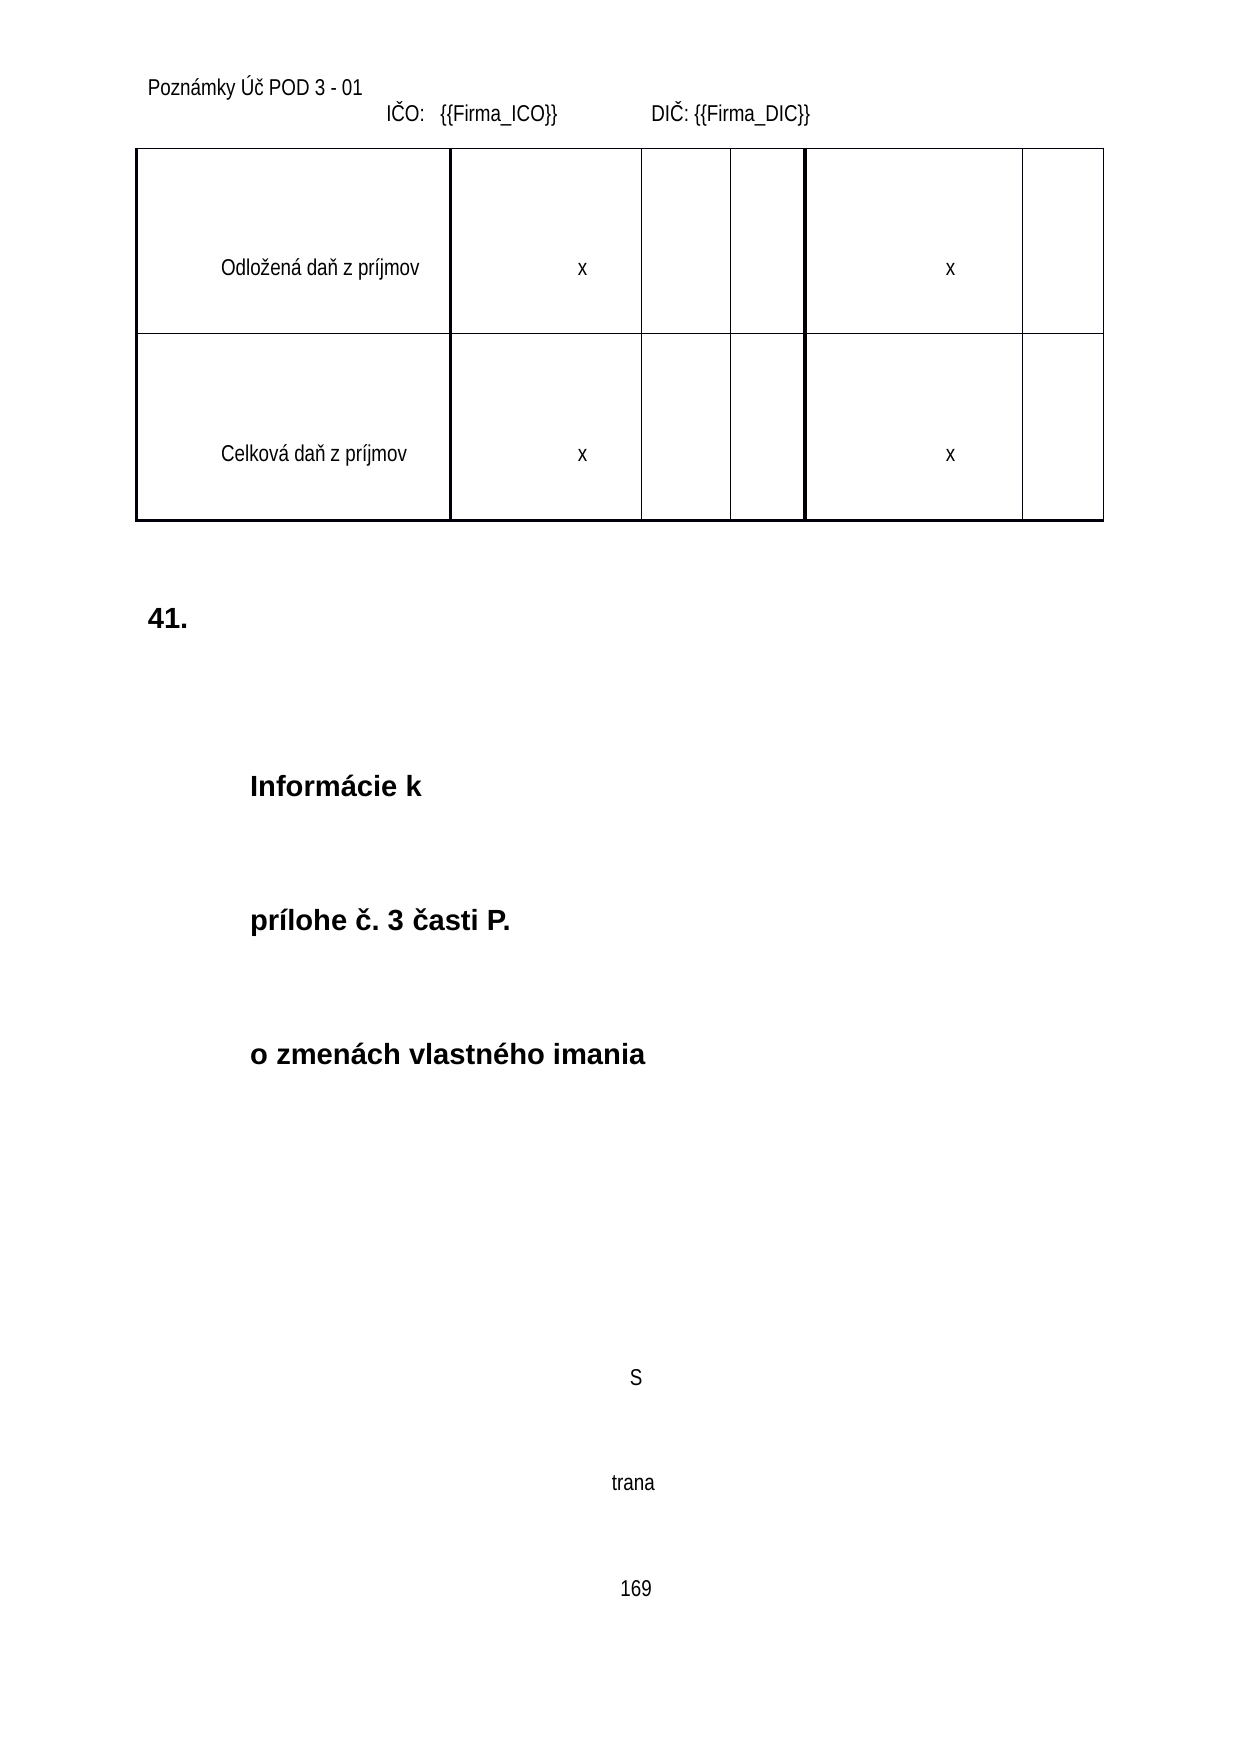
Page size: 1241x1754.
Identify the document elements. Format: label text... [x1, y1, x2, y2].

table_cell x [807, 334, 1022, 519]
table_cell [642, 334, 730, 519]
table_cell [642, 149, 730, 333]
table_cell Celková daň z príjmov [138, 334, 449, 519]
table_cell x [807, 149, 1022, 333]
table_cell [1023, 149, 1103, 333]
table_cell [1023, 334, 1103, 519]
table_cell x [452, 334, 641, 519]
table_cell [731, 149, 803, 333]
table_cell x [452, 149, 641, 333]
table_cell [731, 334, 803, 519]
title Informácie k prílohe č. 3 časti P. o zmenách vlastného imania [148, 601, 1092, 1138]
table_cell Odložená daň z príjmov [138, 149, 449, 333]
text [148, 1138, 1092, 1217]
